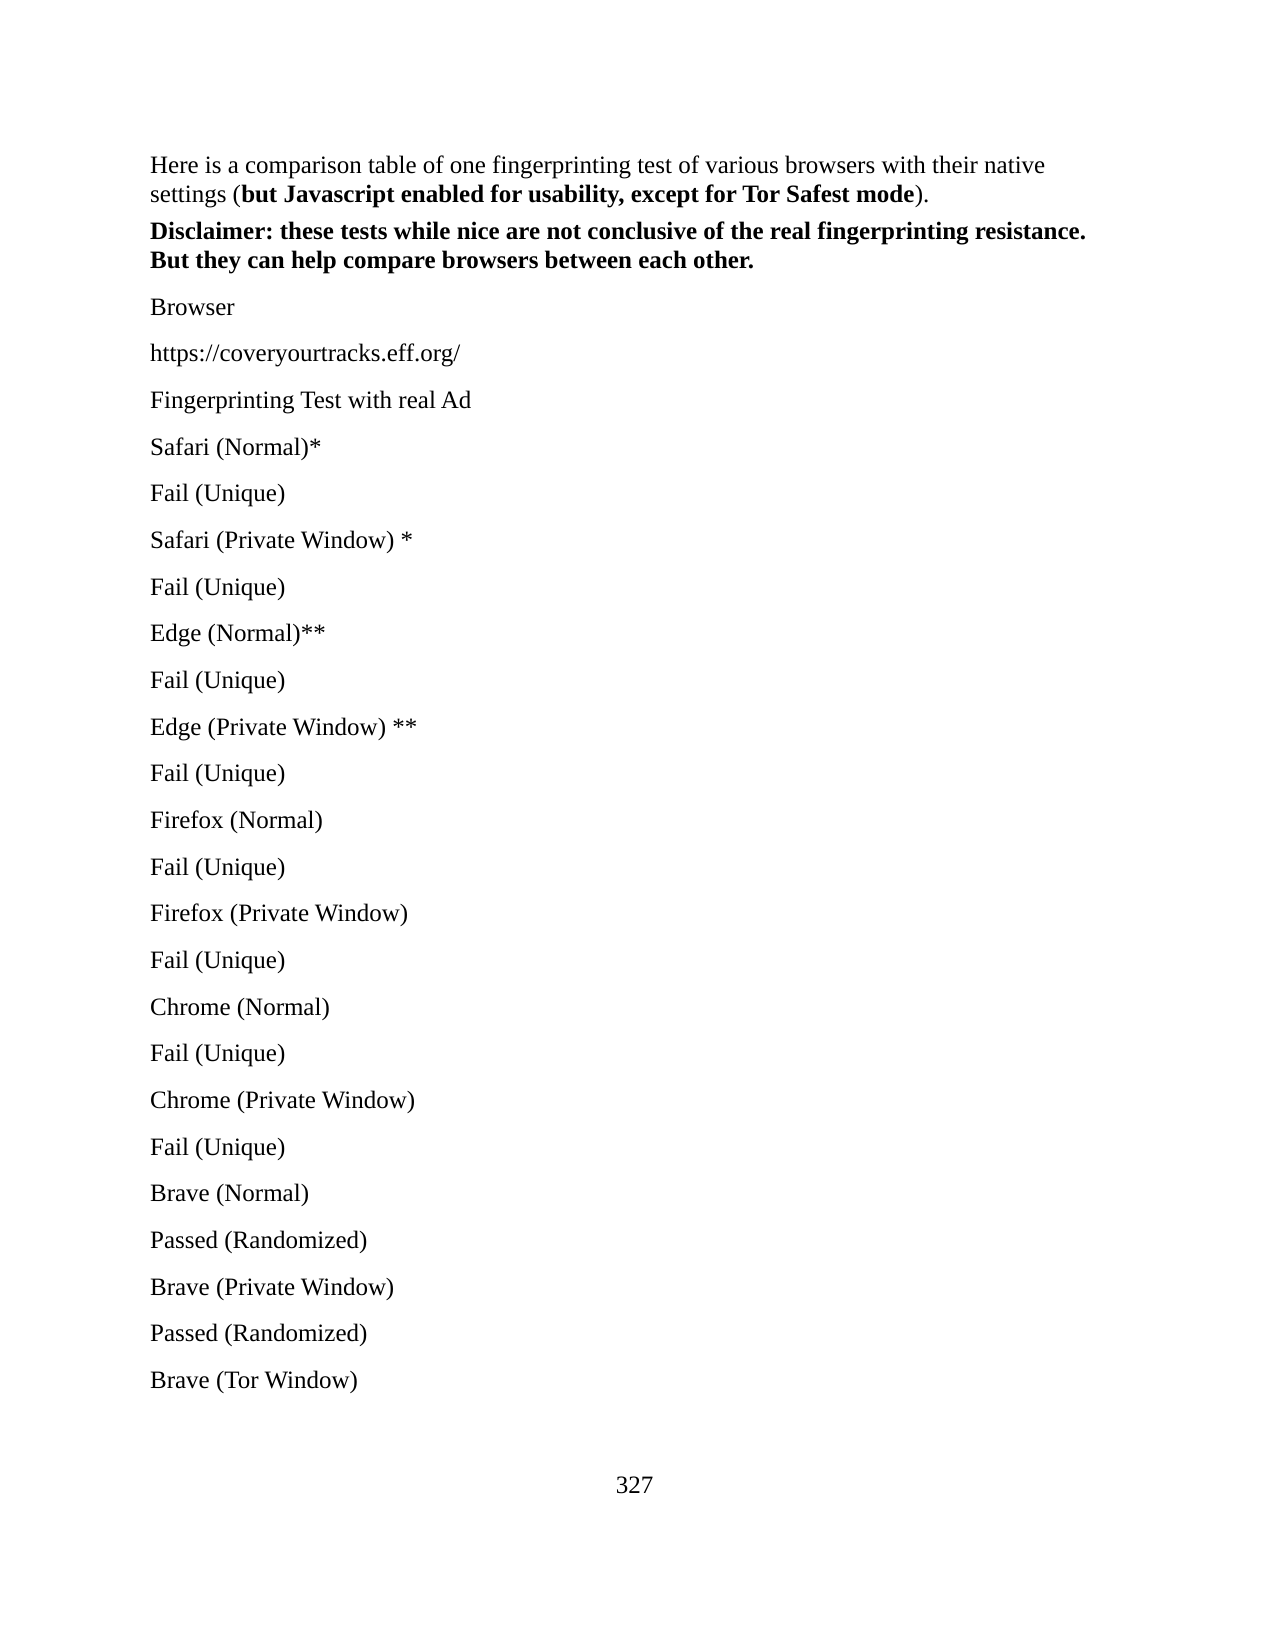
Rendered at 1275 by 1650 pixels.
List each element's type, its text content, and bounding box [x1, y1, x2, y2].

text Chrome (Normal) [150, 992, 1125, 1021]
text Brave (Normal) [150, 1178, 1125, 1207]
text Fail (Unique) [150, 945, 1125, 974]
text Fingerprinting Test with real Ad [150, 385, 1125, 414]
text Fail (Unique) [150, 758, 1125, 787]
text Passed (Randomized) [150, 1225, 1125, 1254]
text Disclaimer: these tests while nice are not conclusive of the real fingerprinting resistance. But they can help compare browsers between each other. [150, 216, 1125, 274]
text Fail (Unique) [150, 852, 1125, 881]
text Safari (Private Window) * [150, 525, 1125, 554]
text Chrome (Private Window) [150, 1085, 1125, 1114]
text Edge (Private Window) ** [150, 712, 1125, 741]
text Fail (Unique) [150, 478, 1125, 507]
text Fail (Unique) [150, 1038, 1125, 1067]
text Passed (Randomized) [150, 1318, 1125, 1347]
text Here is a comparison table of one fingerprinting test of various browsers with their native settings (but Javascript enabled for usability, except for Tor Safest mode). [150, 150, 1125, 207]
text Edge (Normal)** [150, 618, 1125, 647]
text Browser [150, 292, 1125, 321]
text Safari (Normal)* [150, 432, 1125, 461]
text Firefox (Private Window) [150, 898, 1125, 927]
text Brave (Private Window) [150, 1272, 1125, 1301]
text Fail (Unique) [150, 665, 1125, 694]
text https://coveryourtracks.eff.org/ [150, 338, 1125, 367]
text Fail (Unique) [150, 1132, 1125, 1161]
text Brave (Tor Window) [150, 1365, 1125, 1394]
text Fail (Unique) [150, 572, 1125, 601]
text Firefox (Normal) [150, 805, 1125, 834]
